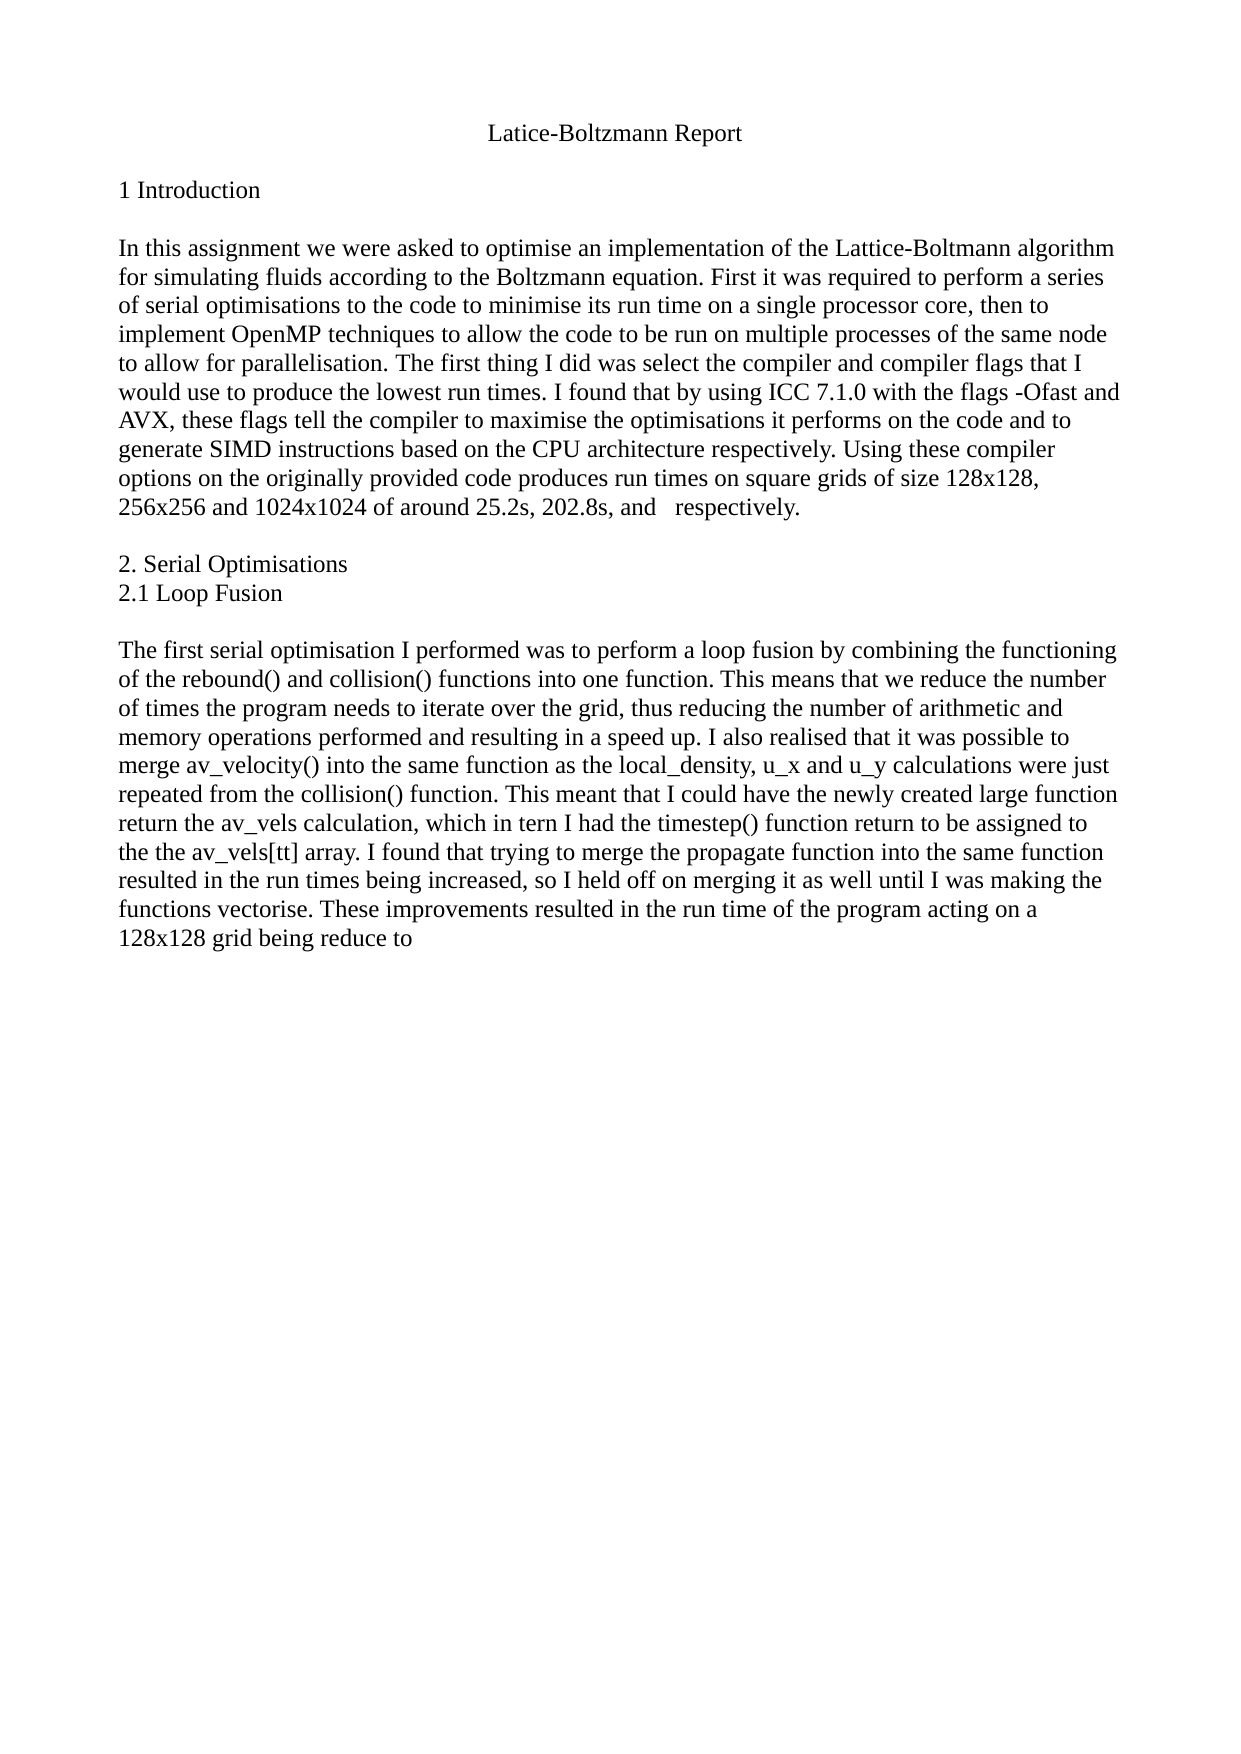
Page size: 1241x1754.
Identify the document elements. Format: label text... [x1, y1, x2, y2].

text The first serial optimisation I performed was to perform a loop fusion by combining the functioning of the rebound() and collision() functions into one function. This means that we reduce the number of times the program needs to iterate over the grid, thus reducing the number of arithmetic and memory operations performed and resulting in a speed up. I also realised that it was possible to merge av_velocity() into the same function as the local_density, u_x and u_y calculations were just repeated from the collision() function. This meant that I could have the newly created large function return the av_vels calculation, which in tern I had the timestep() function return to be assigned to the the av_vels[tt] array. I found that trying to merge the propagate function into the same function resulted in the run times being increased, so I held off on merging it as well until I was making the functions vectorise. These improvements resulted in the run time of the program acting on a 128x128 grid being reduce to [118, 636, 1122, 952]
text 1 Introduction [118, 176, 1122, 204]
text 2. Serial Optimisations [118, 549, 1122, 578]
text 2.1 Loop Fusion [118, 578, 1122, 607]
text Latice-Boltzmann Report [118, 118, 1122, 147]
text In this assignment we were asked to optimise an implementation of the Lattice-Boltmann algorithm for simulating fluids according to the Boltzmann equation. First it was required to perform a series of serial optimisations to the code to minimise its run time on a single processor core, then to implement OpenMP techniques to allow the code to be run on multiple processes of the same node to allow for parallelisation. The first thing I did was select the compiler and compiler flags that I would use to produce the lowest run times. I found that by using ICC 7.1.0 with the flags -Ofast and AVX, these flags tell the compiler to maximise the optimisations it performs on the code and to generate SIMD instructions based on the CPU architecture respectively. Using these compiler options on the originally provided code produces run times on square grids of size 128x128, 256x256 and 1024x1024 of around 25.2s, 202.8s, and respectively. [118, 233, 1122, 521]
